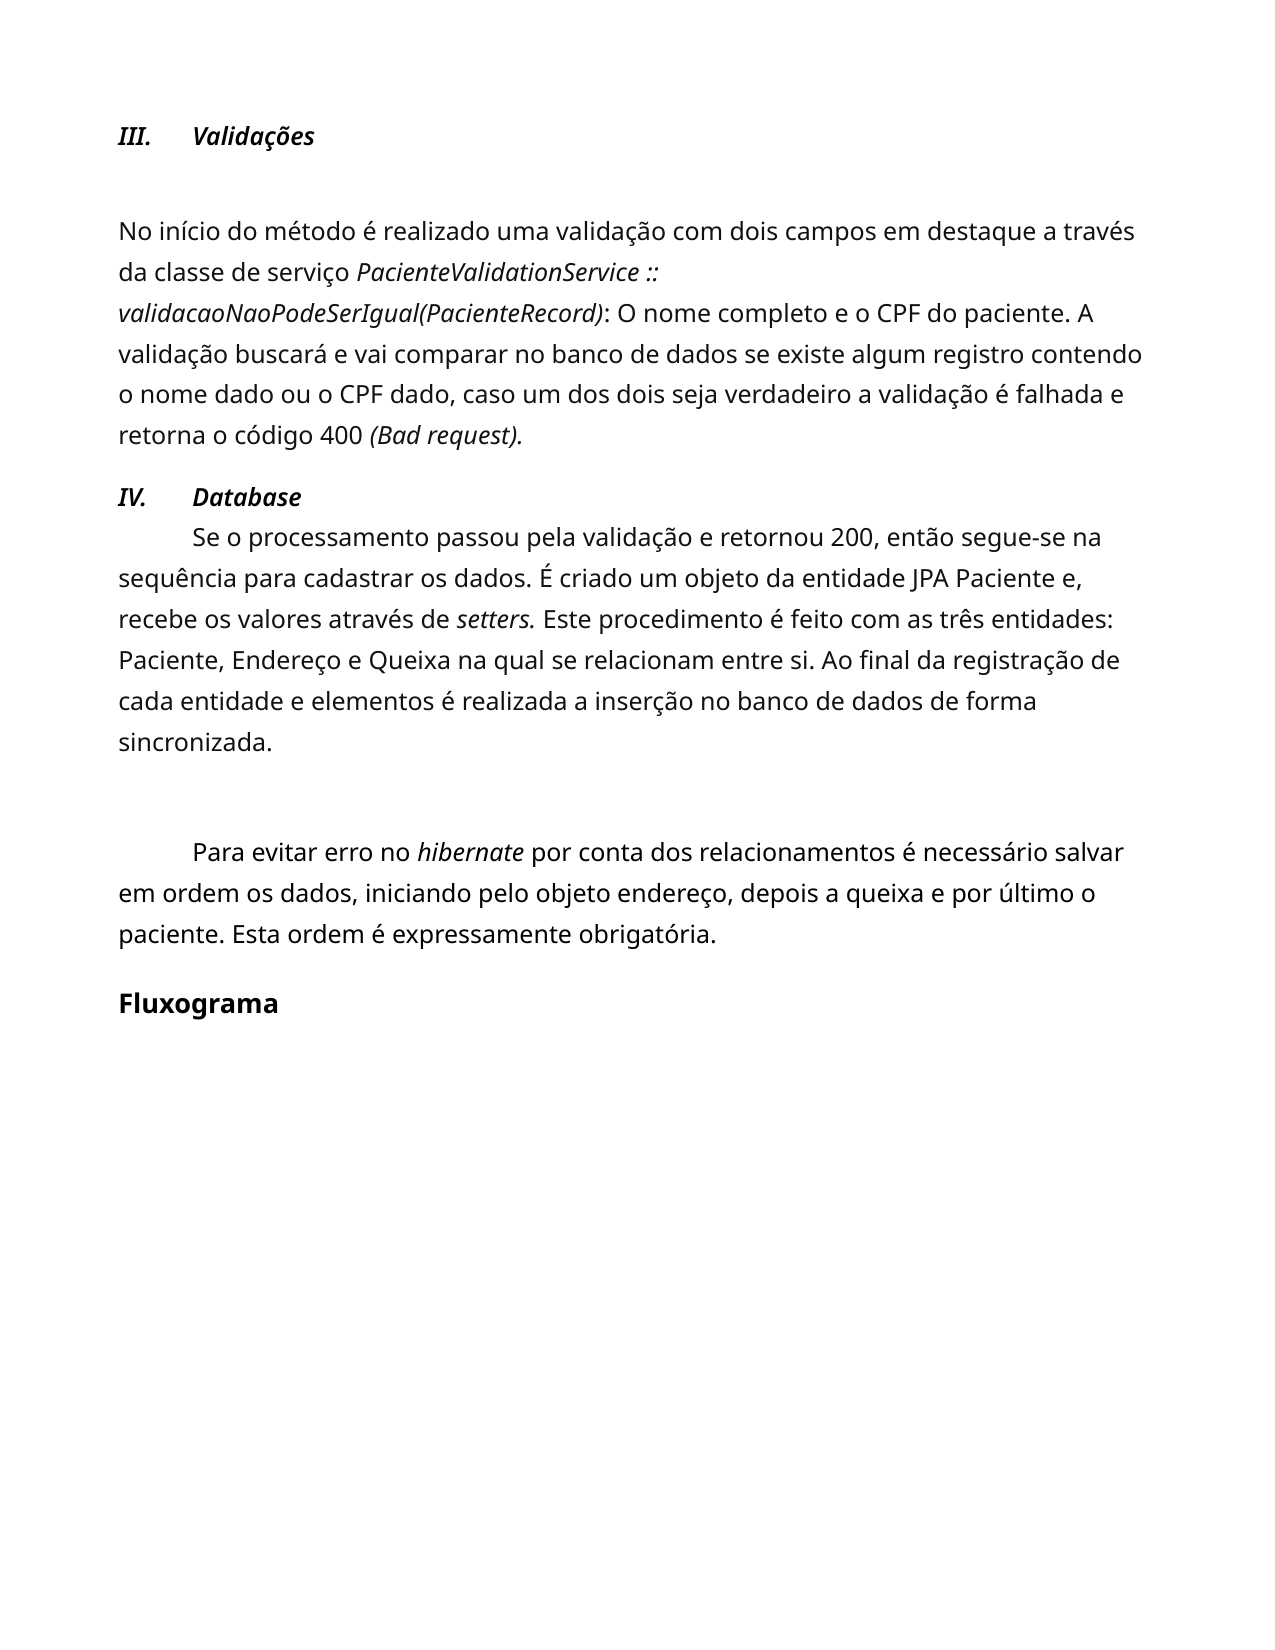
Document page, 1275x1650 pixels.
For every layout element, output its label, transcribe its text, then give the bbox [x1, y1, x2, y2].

subtitle Fluxograma [118, 984, 1157, 1021]
subtitle Validações [118, 118, 1157, 152]
subtitle Database [118, 480, 1157, 514]
text Para evitar erro no hibernate por conta dos relacionamentos é necessário salvar em ordem os dados, iniciando pelo objeto endereço, depois a queixa e por último o paciente. Esta ordem é expressamente obrigatória. [118, 835, 1157, 951]
text Se o processamento passou pela validação e retornou 200, então segue-se na sequência para cadastrar os dados. É criado um objeto da entidade JPA Paciente e, recebe os valores através de setters. Este procedimento é feito com as três entidades: Paciente, Endereço e Queixa na qual se relacionam entre si. Ao final da registração de cada entidade e elementos é realizada a inserção no banco de dados de forma sincronizada. [118, 520, 1157, 758]
text No início do método é realizado uma validação com dois campos em destaque a través da classe de serviço PacienteValidationService :: validacaoNaoPodeSerIgual(PacienteRecord): O nome completo e o CPF do paciente. A validação buscará e vai comparar no banco de dados se existe algum registro contendo o nome dado ou o CPF dado, caso um dos dois seja verdadeiro a validação é falhada e retorna o código 400 (Bad request). [118, 214, 1157, 452]
